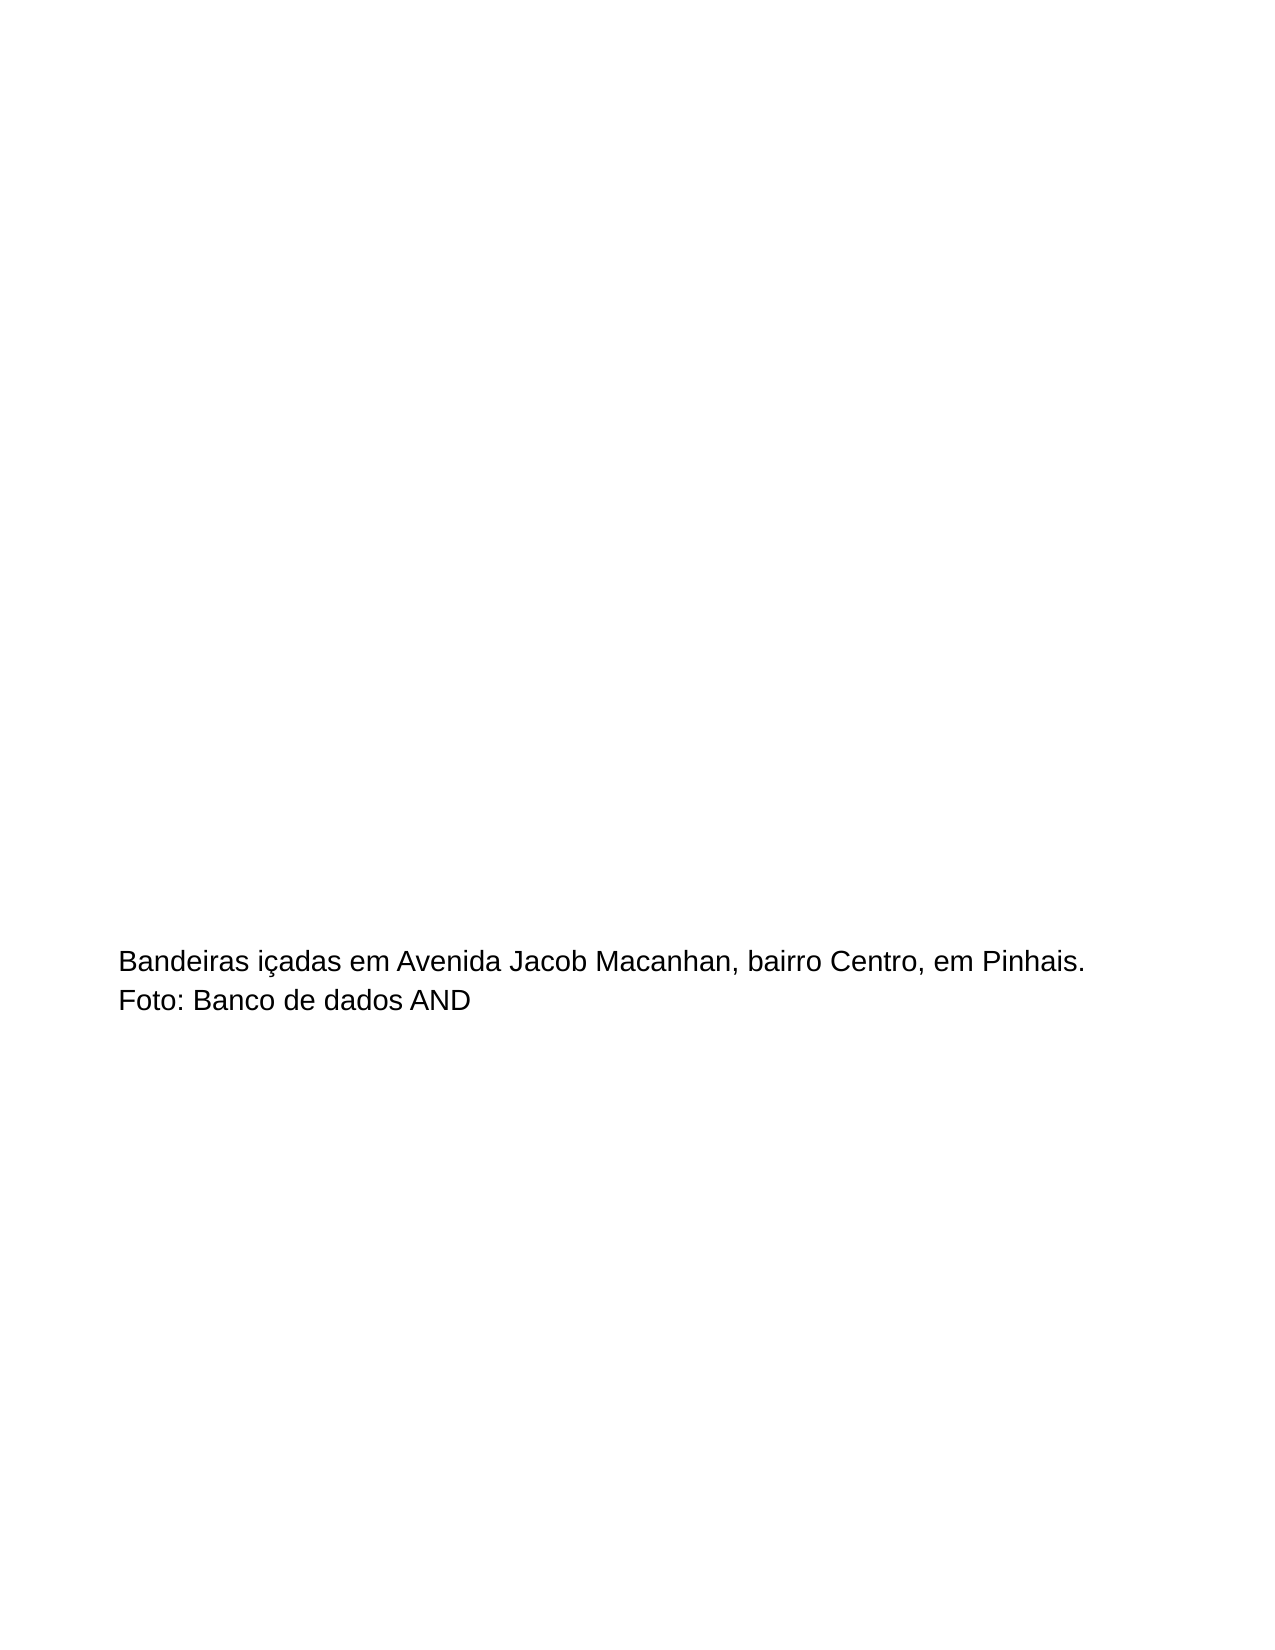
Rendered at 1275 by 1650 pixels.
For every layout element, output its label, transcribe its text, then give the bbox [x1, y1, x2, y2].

text Bandeiras içadas em Avenida Jacob Macanhan, bairro Centro, em Pinhais. Foto: Banco de dados AND [118, 944, 1157, 1016]
